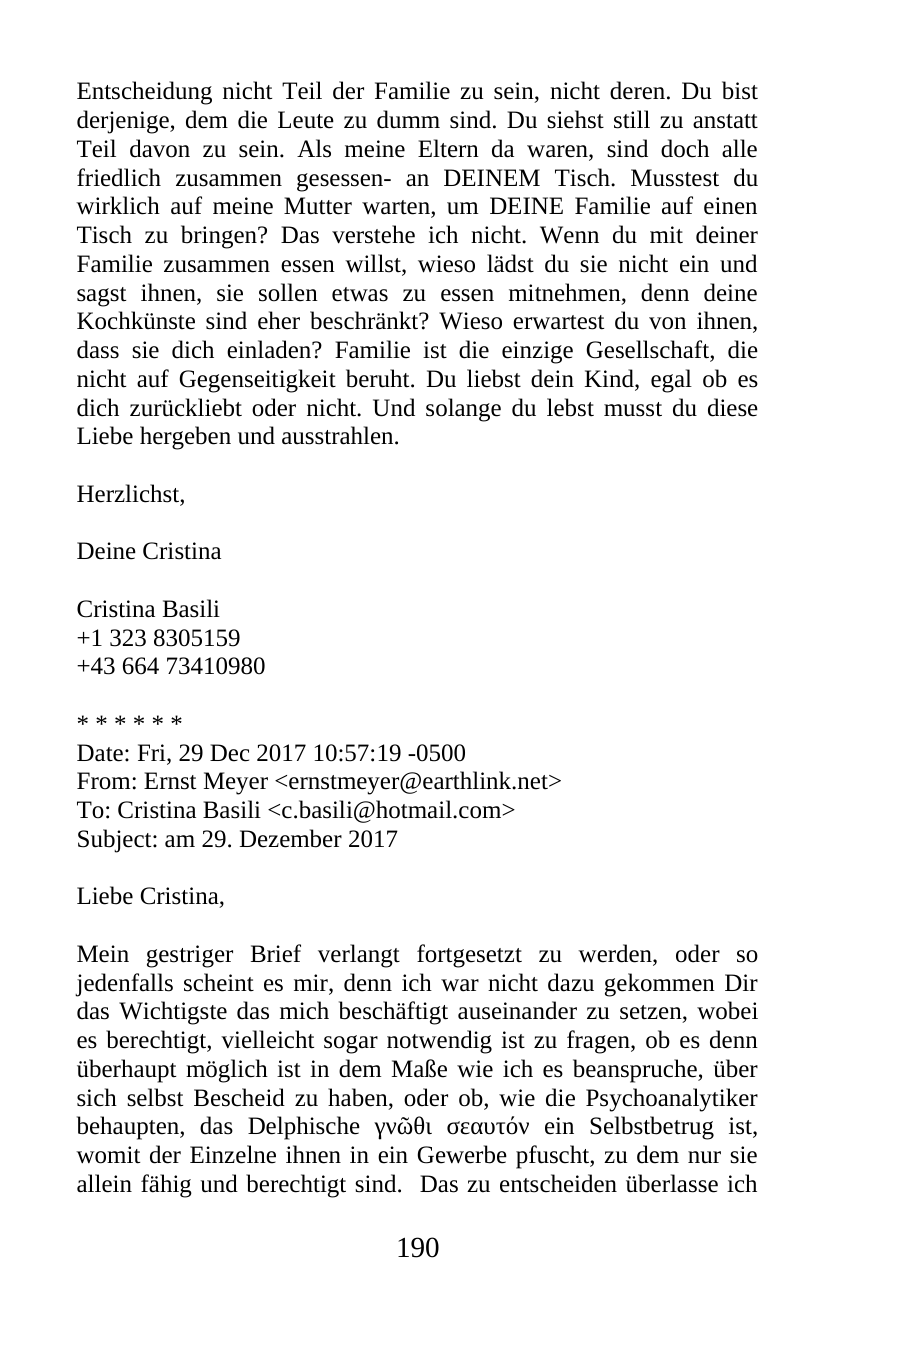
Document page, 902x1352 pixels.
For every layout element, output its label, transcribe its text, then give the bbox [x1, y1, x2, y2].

text Deine Cristina [76, 536, 759, 565]
text Liebe Cristina, [76, 881, 759, 910]
text Subject: am 29. Dezember 2017 [76, 824, 759, 853]
text +1 323 8305159 [76, 623, 759, 651]
text Date: Fri, 29 Dec 2017 10:57:19 -0500 [76, 738, 759, 766]
text Entscheidung nicht Teil der Familie zu sein, nicht deren. Du bist derjenige, dem die Leute zu dumm sind. Du siehst still zu anstatt Teil davon zu sein. Als meine Eltern da waren, sind doch alle friedlich zusammen gesessen- an DEINEM Tisch. Musstest du wirklich auf meine Mutter warten, um DEINE Familie auf einen Tisch zu bringen? Das verstehe ich nicht. Wenn du mit deiner Familie zusammen essen willst, wieso lädst du sie nicht ein und sagst ihnen, sie sollen etwas zu essen mitnehmen, denn deine Kochkünste sind eher beschränkt? Wieso erwartest du von ihnen, dass sie dich einladen? Familie ist die einzige Gesellschaft, die nicht auf Gegenseitigkeit beruht. Du liebst dein Kind, egal ob es dich zurückliebt oder nicht. Und solange du lebst musst du diese Liebe hergeben und ausstrahlen. [76, 76, 759, 450]
text * * * * * * [76, 709, 759, 738]
text +43 664 73410980 [76, 651, 759, 680]
text Cristina Basili [76, 594, 759, 623]
text Herzlichst, [76, 479, 759, 508]
text To: Cristina Basili <c.basili@hotmail.com> [76, 795, 759, 824]
text From: Ernst Meyer <ernstmeyer@earthlink.net> [76, 766, 759, 795]
text Mein gestriger Brief verlangt fortgesetzt zu werden, oder so jedenfalls scheint es mir, denn ich war nicht dazu gekommen Dir das Wichtigste das mich beschäftigt auseinander zu setzen, wobei es berechtigt, vielleicht sogar notwendig ist zu fragen, ob es denn überhaupt möglich ist in dem Maße wie ich es beanspruche, über sich selbst Bescheid zu haben, oder ob, wie die Psychoanalytiker behaupten, das Delphische γνῶθι σεαυτόν ein Selbstbetrug ist, womit der Einzelne ihnen in ein Gewerbe pfuscht, zu dem nur sie allein fähig und berechtigt sind. Das zu entscheiden überlasse ich [76, 939, 759, 1198]
